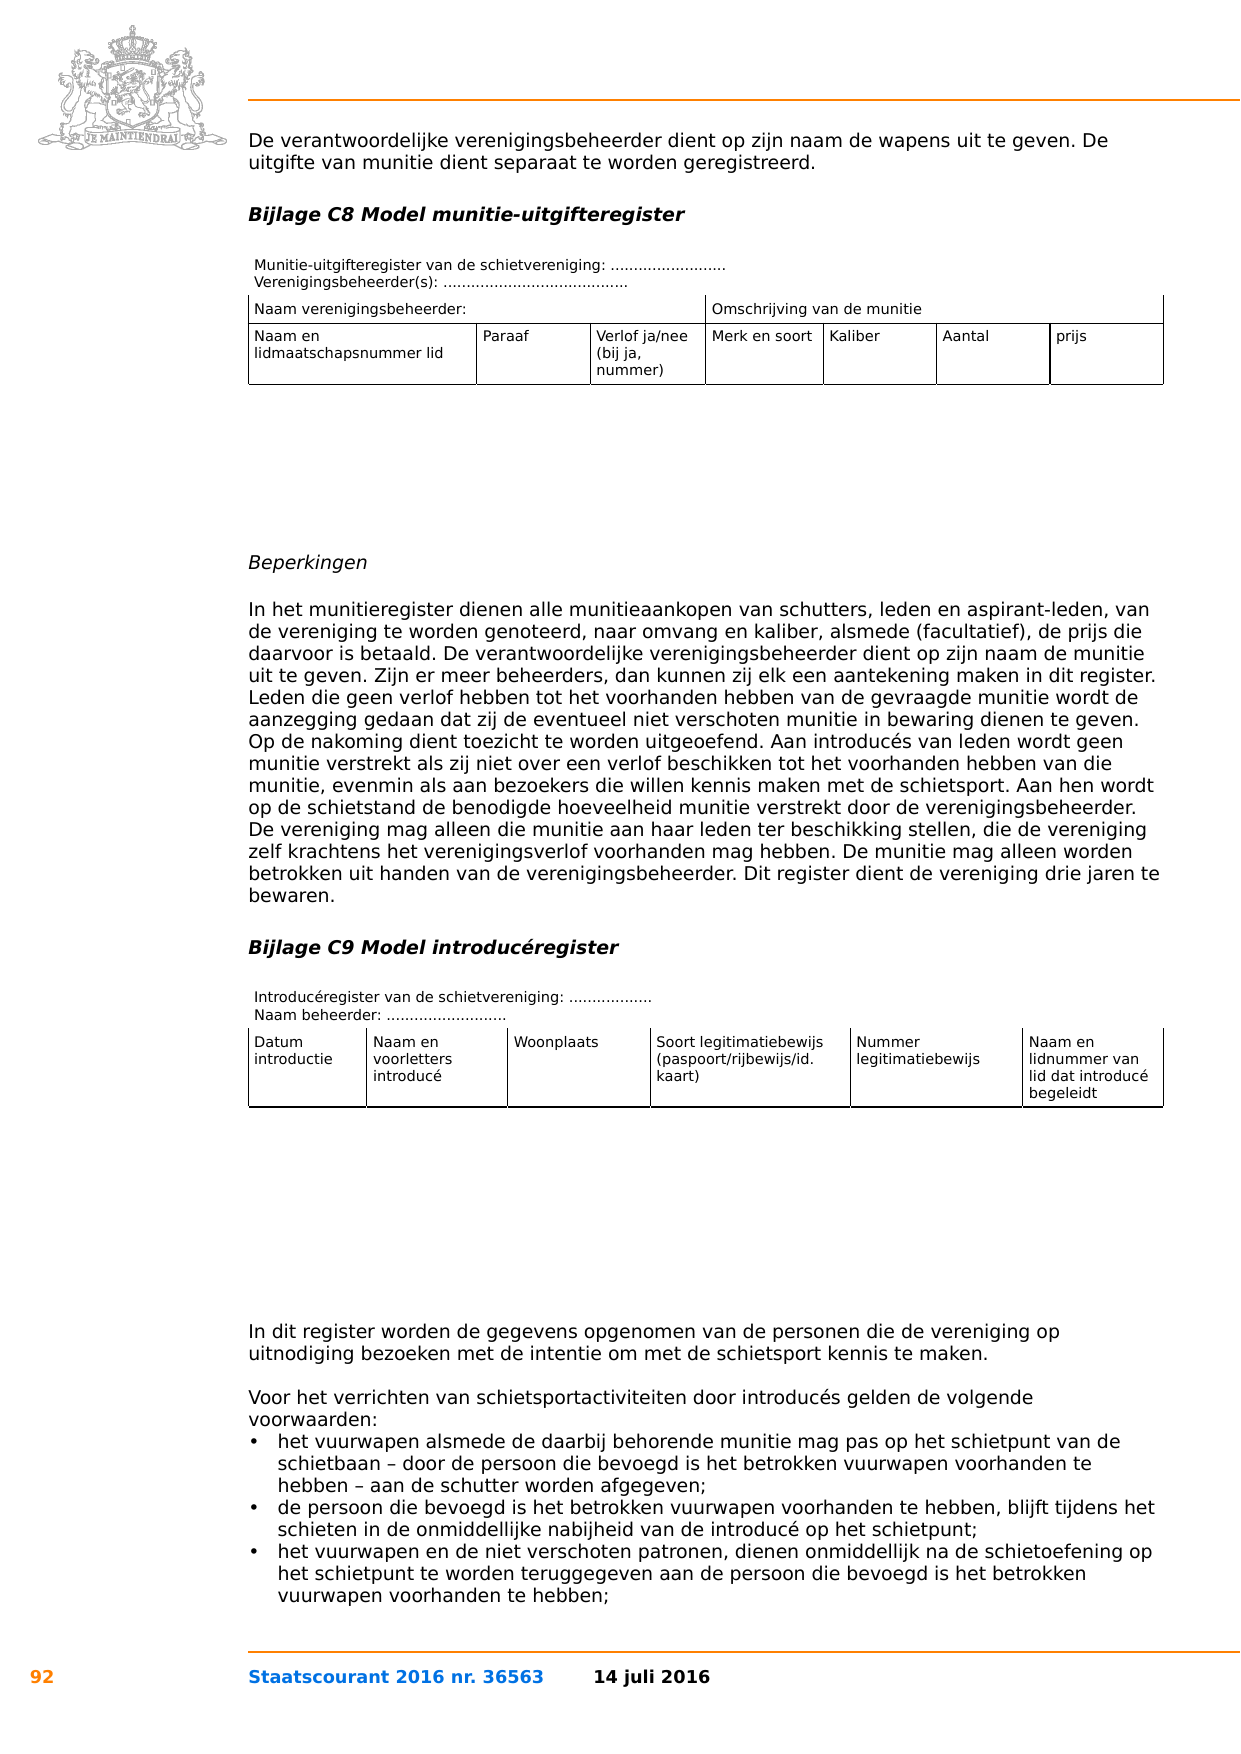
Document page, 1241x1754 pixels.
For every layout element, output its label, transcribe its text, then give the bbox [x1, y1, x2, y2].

table_cell [591, 413, 705, 439]
table_cell [651, 1217, 850, 1243]
text In dit register worden de gegevens opgenomen van de personen die de vereniging op uitnodiging bezoeken met de intentie om met de schietsport kennis te maken. [248, 1321, 1163, 1365]
table_cell [477, 467, 590, 493]
table_cell [824, 467, 936, 493]
table_cell [651, 1108, 850, 1134]
table_cell [367, 1162, 507, 1188]
table_cell [591, 495, 705, 521]
table_cell [706, 440, 823, 466]
table_cell [851, 1217, 1022, 1243]
table_cell [1023, 1108, 1163, 1134]
table_cell Aantal [937, 324, 1049, 384]
table_cell [249, 1108, 366, 1134]
table_header Munitie-uitgifteregister van de schietvereniging: ......................... Verenigingsbeheerder(s): ........................................ [249, 252, 1163, 295]
table_cell [706, 495, 823, 521]
table_cell [249, 1217, 366, 1243]
table_cell [249, 467, 476, 493]
table_cell [249, 1135, 366, 1161]
table_cell [937, 385, 1049, 411]
table_cell [851, 1272, 1022, 1298]
table_cell [367, 1108, 507, 1134]
table_cell [851, 1190, 1022, 1216]
table_cell [367, 1244, 507, 1271]
table_cell [508, 1217, 650, 1243]
text • het vuurwapen en de niet verschoten patronen, dienen onmiddellijk na de schietoefening op het schietpunt te worden teruggegeven aan de persoon die bevoegd is het betrokken vuurwapen voorhanden te hebben; [248, 1541, 1163, 1607]
table_cell [591, 440, 705, 466]
table_cell Paraaf [477, 324, 590, 384]
table_cell [851, 1135, 1022, 1161]
table_cell Soort legitimatiebewijs (paspoort/rijbewijs/id. kaart) [651, 1029, 850, 1106]
table_cell Naam en lidnummer van lid dat introducé begeleidt [1023, 1029, 1163, 1106]
table_cell [937, 495, 1049, 521]
table_cell [367, 1190, 507, 1216]
table_cell [651, 1162, 850, 1188]
table_cell [249, 1162, 366, 1188]
table_cell [937, 440, 1049, 466]
table_cell [477, 495, 590, 521]
table_cell [1051, 495, 1163, 521]
table_cell [1051, 413, 1163, 439]
table_cell [1051, 440, 1163, 466]
table_cell [851, 1244, 1022, 1271]
table_cell [651, 1272, 850, 1298]
table_cell [706, 385, 823, 411]
table_cell [249, 495, 476, 521]
text • de persoon die bevoegd is het betrokken vuurwapen voorhanden te hebben, blijft tijdens het schieten in de onmiddellijke nabijheid van de introducé op het schietpunt; [248, 1497, 1163, 1541]
table_cell [367, 1135, 507, 1161]
table_cell [1023, 1135, 1163, 1161]
table_cell [508, 1244, 650, 1271]
table_cell Naam verenigingsbeheerder: [249, 296, 705, 323]
table_cell [249, 385, 476, 411]
table_cell [249, 1190, 366, 1216]
subtitle Bijlage C9 Model introducéregister [248, 937, 1163, 959]
table_cell [249, 1272, 366, 1298]
table_cell [1051, 385, 1163, 411]
table_cell [937, 413, 1049, 439]
table_cell Naam en lidmaatschapsnummer lid [249, 324, 476, 384]
table_cell [591, 385, 705, 411]
table_cell [367, 1217, 507, 1243]
table_cell [1023, 1190, 1163, 1216]
table_cell Nummer legitimatiebewijs [851, 1029, 1022, 1106]
subtitle Beperkingen [248, 552, 1163, 574]
table_cell [824, 413, 936, 439]
text • het vuurwapen alsmede de daarbij behorende munitie mag pas op het schietpunt van de schietbaan – door de persoon die bevoegd is het betrokken vuurwapen voorhanden te hebben – aan de schutter worden afgegeven; [248, 1431, 1163, 1497]
table_cell [477, 440, 590, 466]
table_cell [1023, 1272, 1163, 1298]
text Voor het verrichten van schietsportactiviteiten door introducés gelden de volgende voorwaarden: [248, 1387, 1163, 1431]
table_cell [824, 385, 936, 411]
table_cell [508, 1272, 650, 1298]
table_cell [508, 1135, 650, 1161]
table_cell [249, 1244, 366, 1271]
table_cell [851, 1108, 1022, 1134]
table_cell [367, 1272, 507, 1298]
table_cell [1023, 1244, 1163, 1271]
table_cell [651, 1244, 850, 1271]
table_cell [508, 1162, 650, 1188]
table_cell [651, 1135, 850, 1161]
table_cell [249, 413, 476, 439]
table_cell [937, 467, 1049, 493]
subtitle Bijlage C8 Model munitie-uitgifteregister [248, 204, 1163, 226]
table_cell [1023, 1217, 1163, 1243]
table_cell [1051, 467, 1163, 493]
table_cell [824, 440, 936, 466]
table_cell Woonplaats [508, 1029, 650, 1106]
table_cell Naam en voorletters introducé [367, 1029, 507, 1106]
table_cell Omschrijving van de munitie [706, 296, 1163, 323]
text De verantwoordelijke verenigingsbeheerder dient op zijn naam de wapens uit te geven. De uitgifte van munitie dient separaat te worden geregistreerd. [248, 130, 1163, 174]
table_cell Verlof ja/nee (bij ja, nummer) [591, 324, 705, 384]
table_cell [651, 1190, 850, 1216]
table_cell prijs [1051, 324, 1163, 384]
table_cell [706, 413, 823, 439]
picture [38, 25, 227, 150]
table_cell [591, 467, 705, 493]
table_cell [477, 413, 590, 439]
table_cell Kaliber [824, 324, 936, 384]
table_cell Merk en soort [706, 324, 823, 384]
table_cell [508, 1190, 650, 1216]
table_cell [477, 385, 590, 411]
table_cell [706, 467, 823, 493]
text In het munitieregister dienen alle munitieaankopen van schutters, leden en aspirant-leden, van de vereniging te worden genoteerd, naar omvang en kaliber, alsmede (facultatief), de prijs die daarvoor is betaald. De verantwoordelijke verenigingsbeheerder dient op zijn naam de munitie uit te geven. Zijn er meer beheerders, dan kunnen zij elk een aantekening maken in dit register. Leden die geen verlof hebben tot het voorhanden hebben van de gevraagde munitie wordt de aanzegging gedaan dat zij de eventueel niet verschoten munitie in bewaring dienen te geven. Op de nakoming dient toezicht te worden uitgeoefend. Aan introducés van leden wordt geen munitie verstrekt als zij niet over een verlof beschikken tot het voorhanden hebben van die munitie, evenmin als aan bezoekers die willen kennis maken met de schietsport. Aan hen wordt op de schietstand de benodigde hoeveelheid munitie verstrekt door de verenigingsbeheerder. De vereniging mag alleen die munitie aan haar leden ter beschikking stellen, die de vereniging zelf krachtens het verenigingsverlof voorhanden mag hebben. De munitie mag alleen worden betrokken uit handen van de verenigingsbeheerder. Dit register dient de vereniging drie jaren te bewaren. [248, 599, 1163, 907]
table_cell [249, 440, 476, 466]
table_cell [1023, 1162, 1163, 1188]
table_cell [851, 1162, 1022, 1188]
table_cell [824, 495, 936, 521]
table_cell [508, 1108, 650, 1134]
table_header Introducéregister van de schietvereniging: .................. Naam beheerder: .......................... [249, 985, 1163, 1028]
table_cell Datum introductie [249, 1029, 366, 1106]
